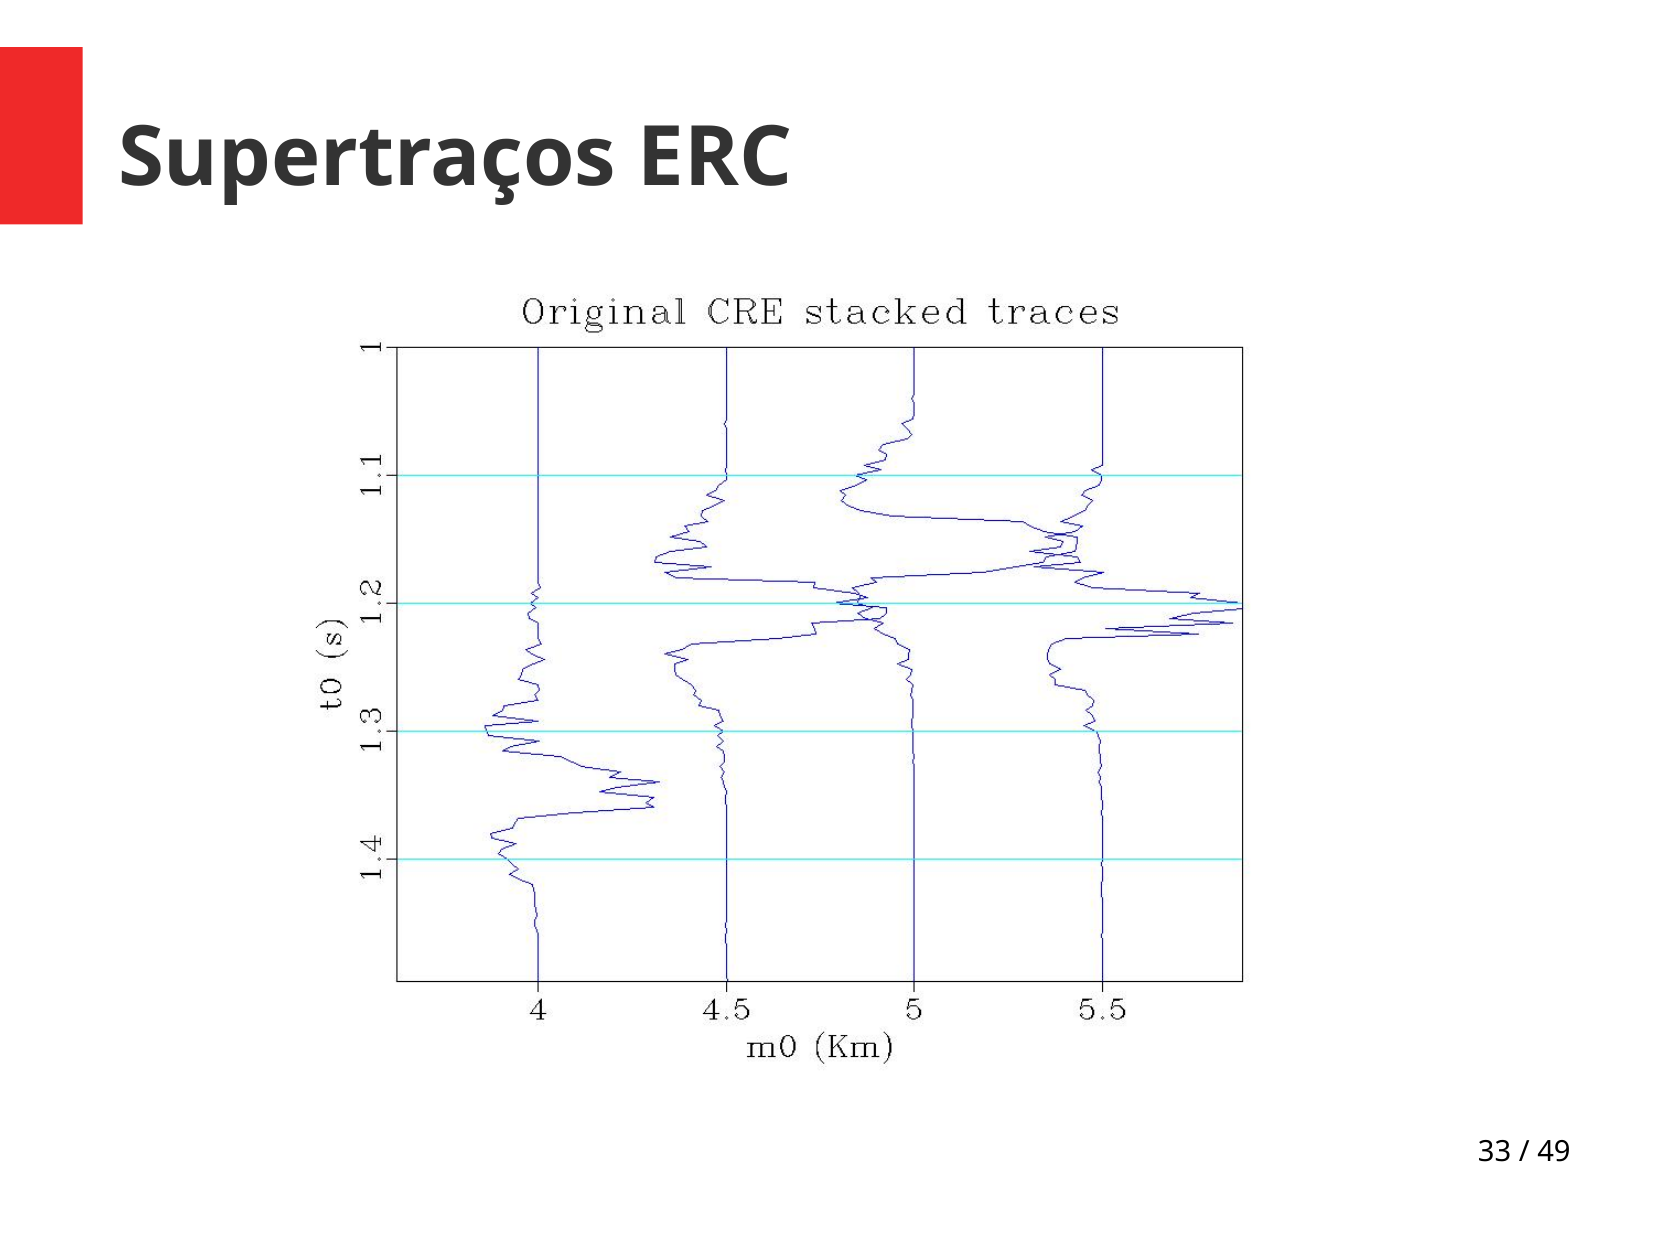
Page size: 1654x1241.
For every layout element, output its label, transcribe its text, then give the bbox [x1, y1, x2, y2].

title Supertraços ERC [118, 49, 1571, 257]
picture [209, 241, 1338, 1088]
